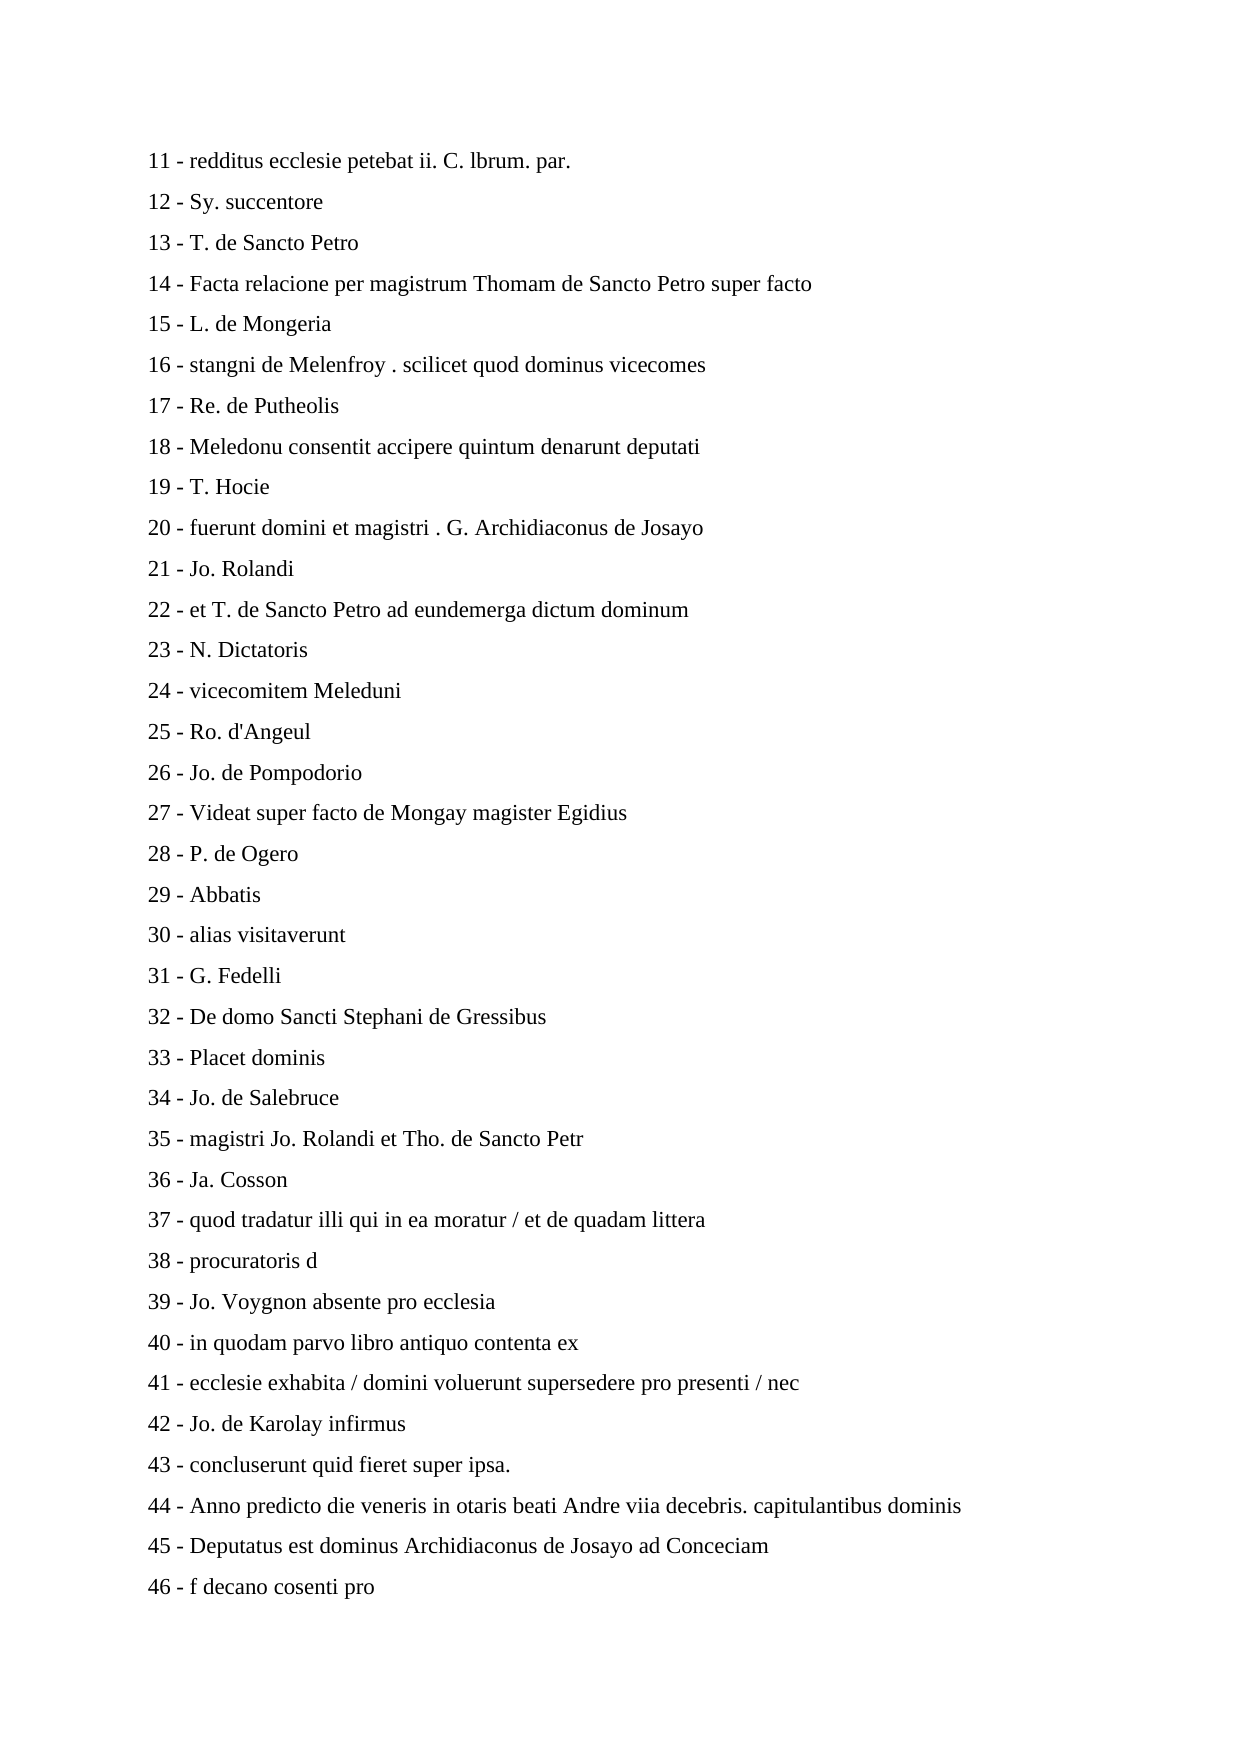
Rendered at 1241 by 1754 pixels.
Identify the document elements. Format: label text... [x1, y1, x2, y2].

text 35 - magistri Jo. Rolandi et Tho. de Sancto Petr [148, 1125, 1093, 1151]
text 11 - redditus ecclesie petebat ii. C. lbrum. par. [148, 148, 1093, 174]
text 38 - procuratoris d [148, 1247, 1093, 1274]
text 26 - Jo. de Pompodorio [148, 758, 1093, 785]
text 41 - ecclesie exhabita / domini voluerunt supersedere pro presenti / nec [148, 1369, 1093, 1396]
text 17 - Re. de Putheolis [148, 392, 1093, 418]
text 16 - stangni de Melenfroy . scilicet quod dominus vicecomes [148, 351, 1093, 378]
text 12 - Sy. succentore [148, 188, 1093, 215]
text 34 - Jo. de Salebruce [148, 1084, 1093, 1111]
text 13 - T. de Sancto Petro [148, 229, 1093, 255]
text 18 - Meledonu consentit accipere quintum denarunt deputati [148, 433, 1093, 459]
text 30 - alias visitaverunt [148, 921, 1093, 948]
text 31 - G. Fedelli [148, 962, 1093, 988]
text 23 - N. Dictatoris [148, 636, 1093, 663]
text 24 - vicecomitem Meleduni [148, 677, 1093, 703]
text 36 - Ja. Cosson [148, 1166, 1093, 1192]
text 40 - in quodam parvo libro antiquo contenta ex [148, 1329, 1093, 1355]
text 37 - quod tradatur illi qui in ea moratur / et de quadam littera [148, 1207, 1093, 1233]
text 43 - concluserunt quid fieret super ipsa. [148, 1451, 1093, 1477]
text 44 - Anno predicto die veneris in otaris beati Andre viia decebris. capitulantibus dominis [148, 1492, 1093, 1518]
text 29 - Abbatis [148, 881, 1093, 907]
text 28 - P. de Ogero [148, 840, 1093, 866]
text 15 - L. de Mongeria [148, 311, 1093, 337]
text 46 - f decano cosenti pro [148, 1573, 1093, 1599]
text 21 - Jo. Rolandi [148, 555, 1093, 581]
text 42 - Jo. de Karolay infirmus [148, 1410, 1093, 1437]
text 22 - et T. de Sancto Petro ad eundemerga dictum dominum [148, 596, 1093, 622]
text 39 - Jo. Voygnon absente pro ecclesia [148, 1288, 1093, 1314]
text 45 - Deputatus est dominus Archidiaconus de Josayo ad Conceciam [148, 1532, 1093, 1559]
text 20 - fuerunt domini et magistri . G. Archidiaconus de Josayo [148, 514, 1093, 541]
text 27 - Videat super facto de Mongay magister Egidius [148, 799, 1093, 826]
text 14 - Facta relacione per magistrum Thomam de Sancto Petro super facto [148, 270, 1093, 296]
text 19 - T. Hocie [148, 473, 1093, 500]
text 33 - Placet dominis [148, 1044, 1093, 1070]
text 32 - De domo Sancti Stephani de Gressibus [148, 1003, 1093, 1029]
text 25 - Ro. d'Angeul [148, 718, 1093, 744]
